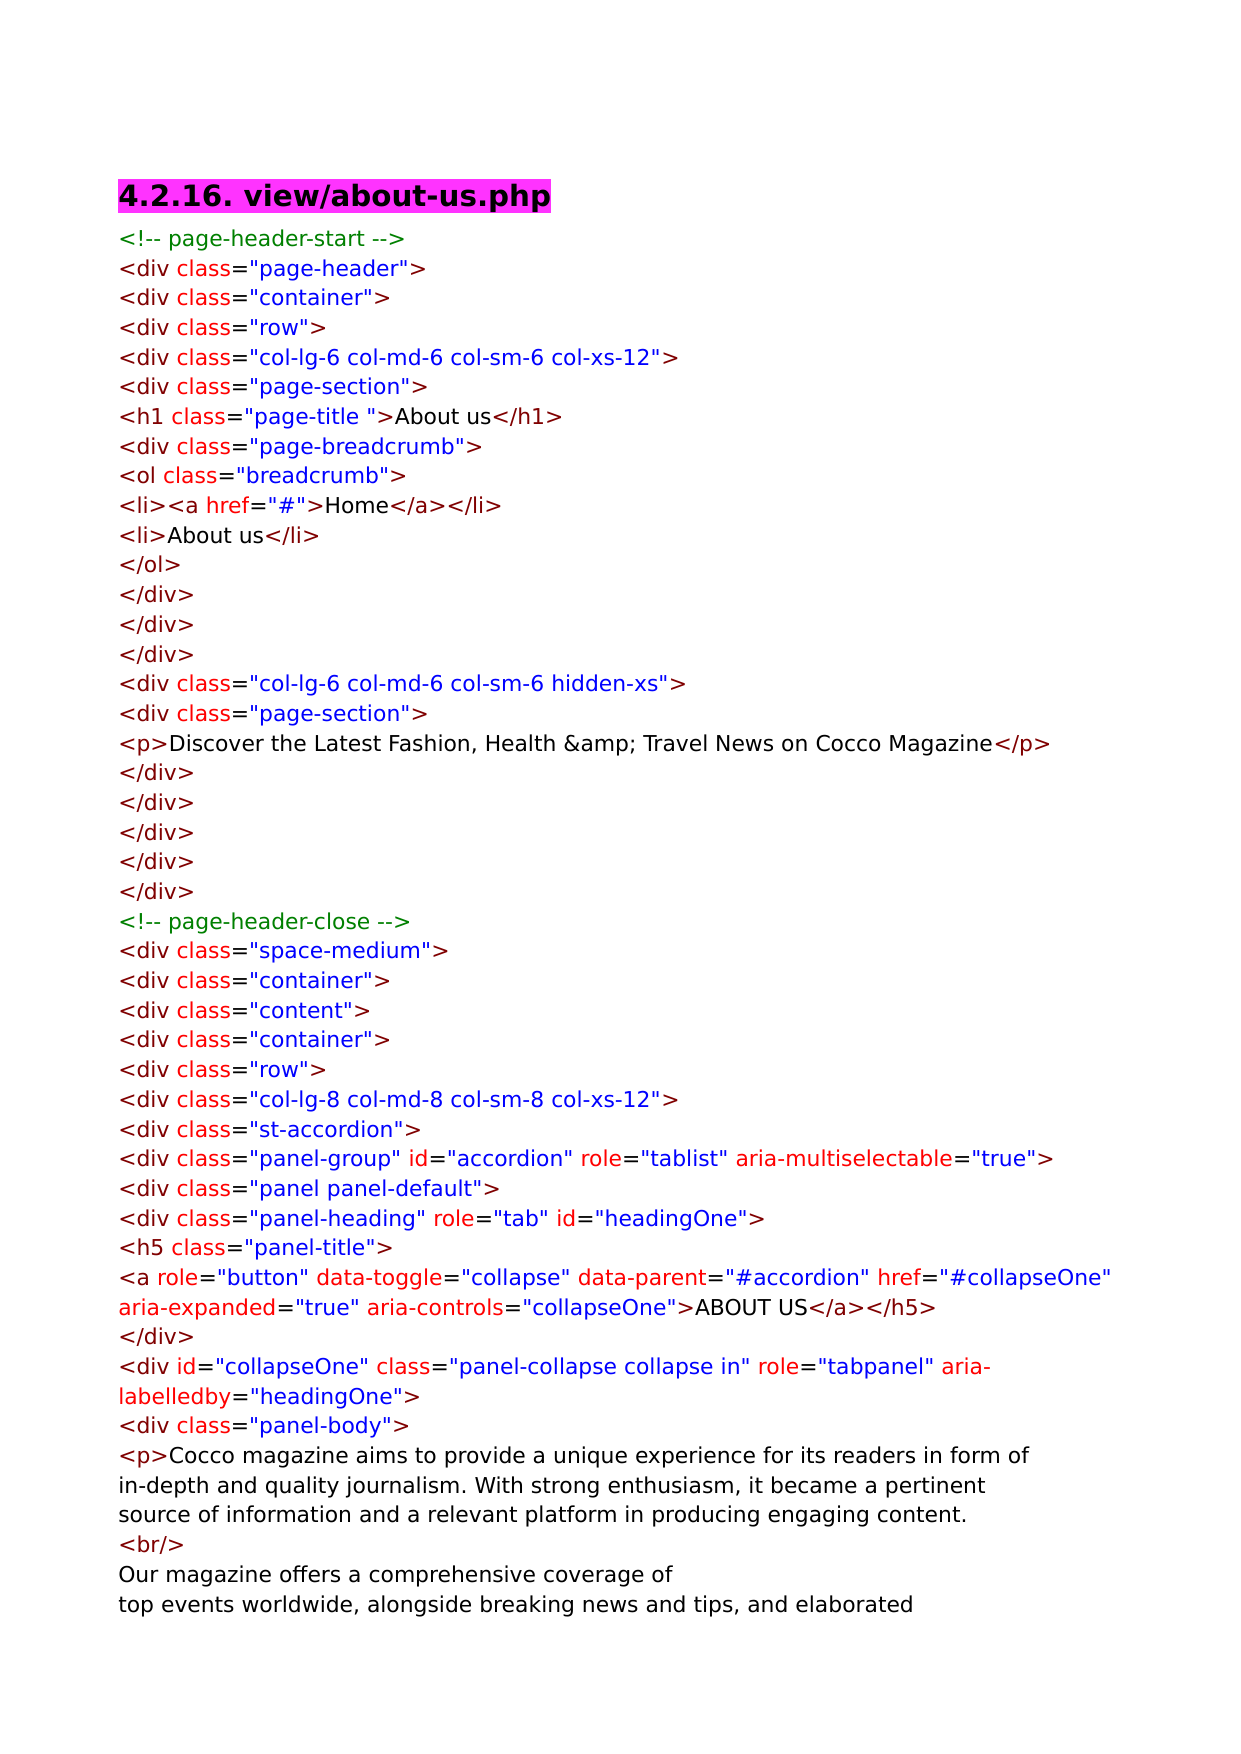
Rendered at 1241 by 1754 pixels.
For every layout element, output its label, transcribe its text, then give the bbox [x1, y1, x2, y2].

text <div class="space-medium"> [118, 934, 1122, 964]
text Our magazine offers a comprehensive coverage of [118, 1558, 1122, 1587]
text <div class="container"> [118, 1023, 1122, 1053]
text </div> [118, 578, 1122, 608]
text <div class="panel panel-default"> [118, 1172, 1122, 1202]
text <div class="row"> [118, 1053, 1122, 1083]
text <div class="panel-group" id="accordion" role="tablist" aria-multiselectable="true"> [118, 1142, 1122, 1172]
text </div> [118, 786, 1122, 816]
text <div id="collapseOne" class="panel-collapse collapse in" role="tabpanel" aria-labelledby="headingOne"> [118, 1350, 1122, 1409]
text </div> [118, 875, 1122, 905]
text <br/> [118, 1528, 1122, 1558]
text </div> [118, 637, 1122, 667]
text <div class="content"> [118, 994, 1122, 1023]
text <div class="panel-body"> [118, 1409, 1122, 1439]
text source of information and a relevant platform in producing engaging content. [118, 1498, 1122, 1528]
text <a role="button" data-toggle="collapse" data-parent="#accordion" href="#collapseOne" aria-expanded="true" aria-controls="collapseOne">ABOUT US</a></h5> [118, 1261, 1122, 1320]
subtitle 4.2.16. view/about-us.php [118, 179, 1122, 213]
text <ol class="breadcrumb"> [118, 459, 1122, 489]
text <div class="page-breadcrumb"> [118, 430, 1122, 459]
text <div class="panel-heading" role="tab" id="headingOne"> [118, 1202, 1122, 1231]
text <div class="page-header"> [118, 252, 1122, 281]
text top events worldwide, alongside breaking news and tips, and elaborated [118, 1587, 1122, 1617]
text </ol> [118, 548, 1122, 578]
text <div class="container"> [118, 281, 1122, 311]
text <div class="col-lg-8 col-md-8 col-sm-8 col-xs-12"> [118, 1083, 1122, 1112]
text </div> [118, 608, 1122, 637]
text <p>Discover the Latest Fashion, Health &amp; Travel News on Cocco Magazine</p> [118, 727, 1122, 756]
text <h5 class="panel-title"> [118, 1231, 1122, 1261]
text <div class="col-lg-6 col-md-6 col-sm-6 col-xs-12"> [118, 341, 1122, 370]
text <div class="container"> [118, 964, 1122, 994]
text <div class="page-section"> [118, 370, 1122, 400]
text <p>Cocco magazine aims to provide a unique experience for its readers in form of [118, 1439, 1122, 1469]
text <div class="row"> [118, 311, 1122, 341]
text </div> [118, 816, 1122, 845]
text <!-- page-header-start --> [118, 226, 1122, 252]
text <div class="col-lg-6 col-md-6 col-sm-6 hidden-xs"> [118, 667, 1122, 697]
text <li>About us</li> [118, 519, 1122, 548]
text <div class="st-accordion"> [118, 1112, 1122, 1142]
text </div> [118, 845, 1122, 875]
text in-depth and quality journalism. With strong enthusiasm, it became a pertinent [118, 1469, 1122, 1498]
text </div> [118, 756, 1122, 786]
text <div class="page-section"> [118, 697, 1122, 727]
text <li><a href="#">Home</a></li> [118, 489, 1122, 519]
text </div> [118, 1320, 1122, 1350]
text <!-- page-header-close --> [118, 905, 1122, 934]
text <h1 class="page-title ">About us</h1> [118, 400, 1122, 430]
